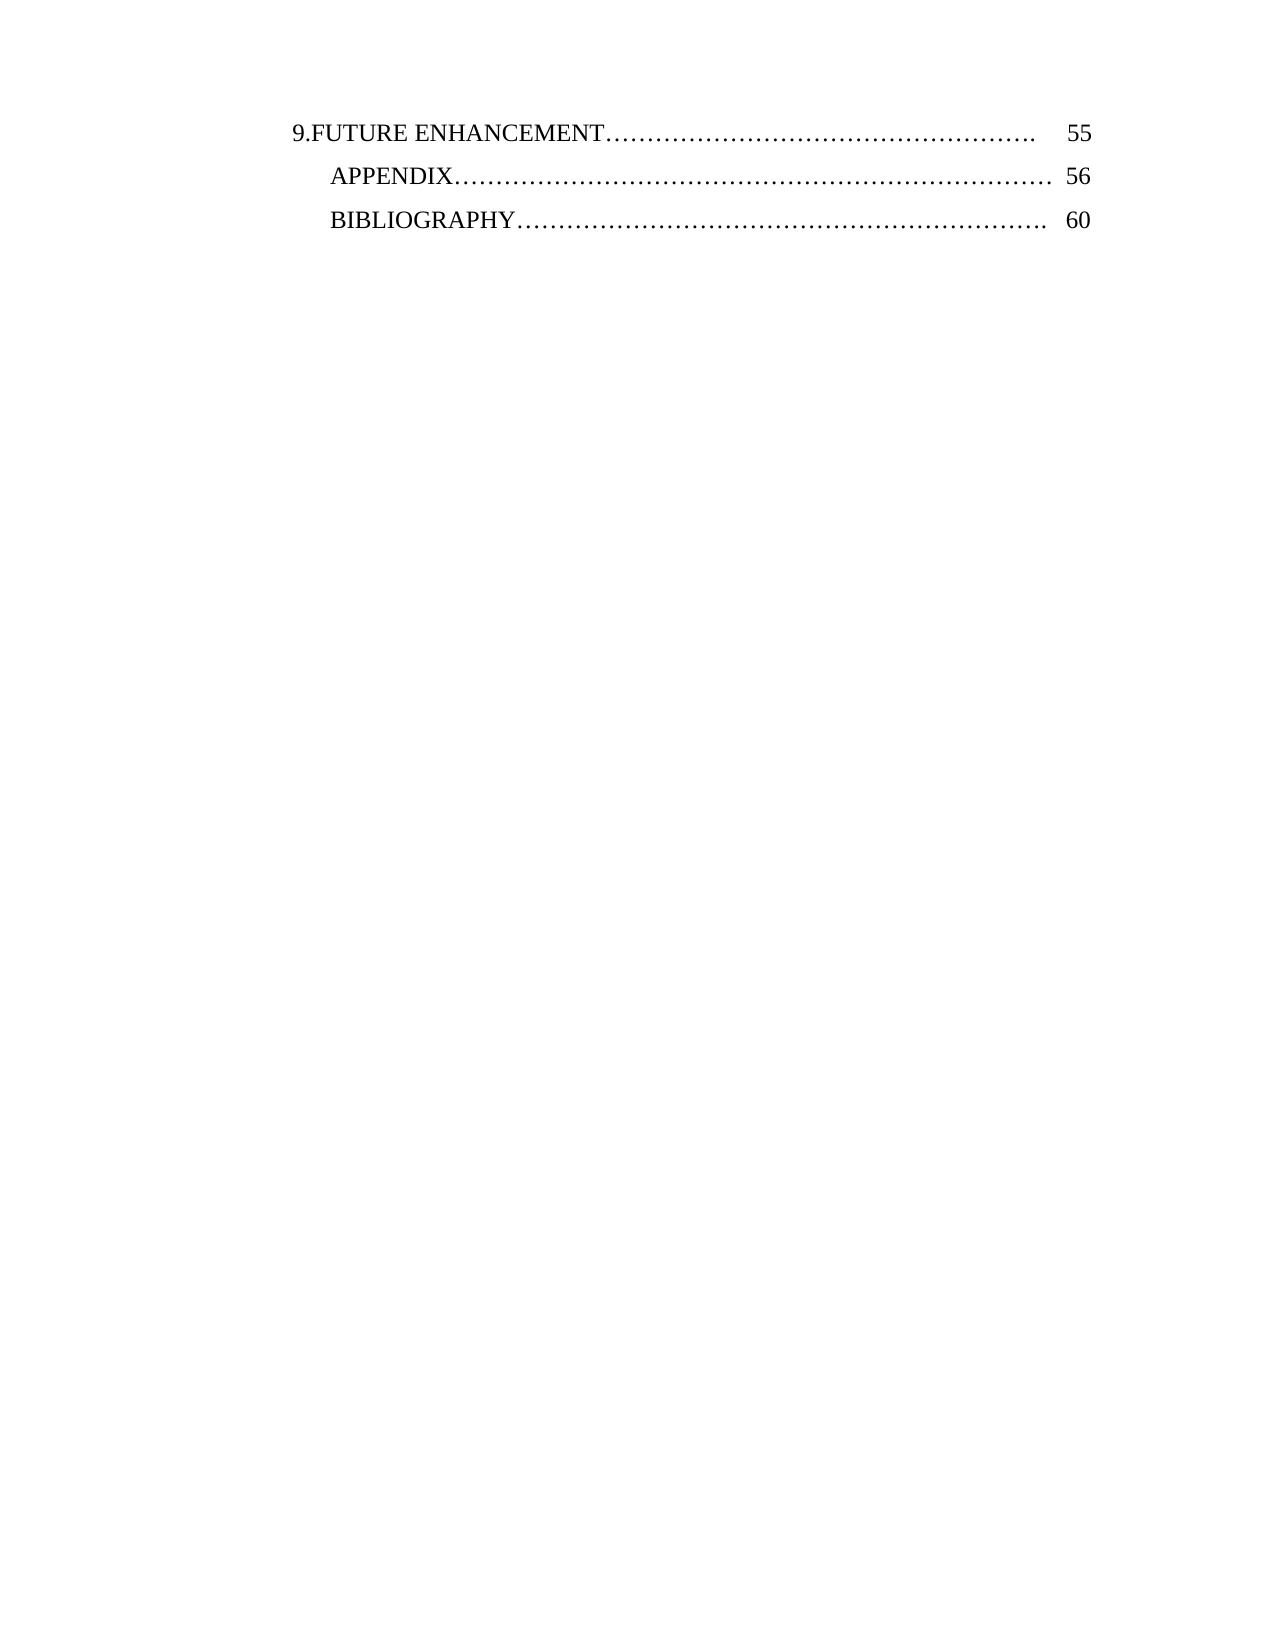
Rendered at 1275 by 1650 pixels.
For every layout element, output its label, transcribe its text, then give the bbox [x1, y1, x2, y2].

text BIBLIOGRAPHY………………………………………………………. 60 [330, 205, 1127, 233]
list 9.FUTURE ENHANCEMENT……………………………………………. 55 [292, 118, 1127, 147]
text APPENDIX……………………………………………………………… 56 [330, 161, 1127, 190]
